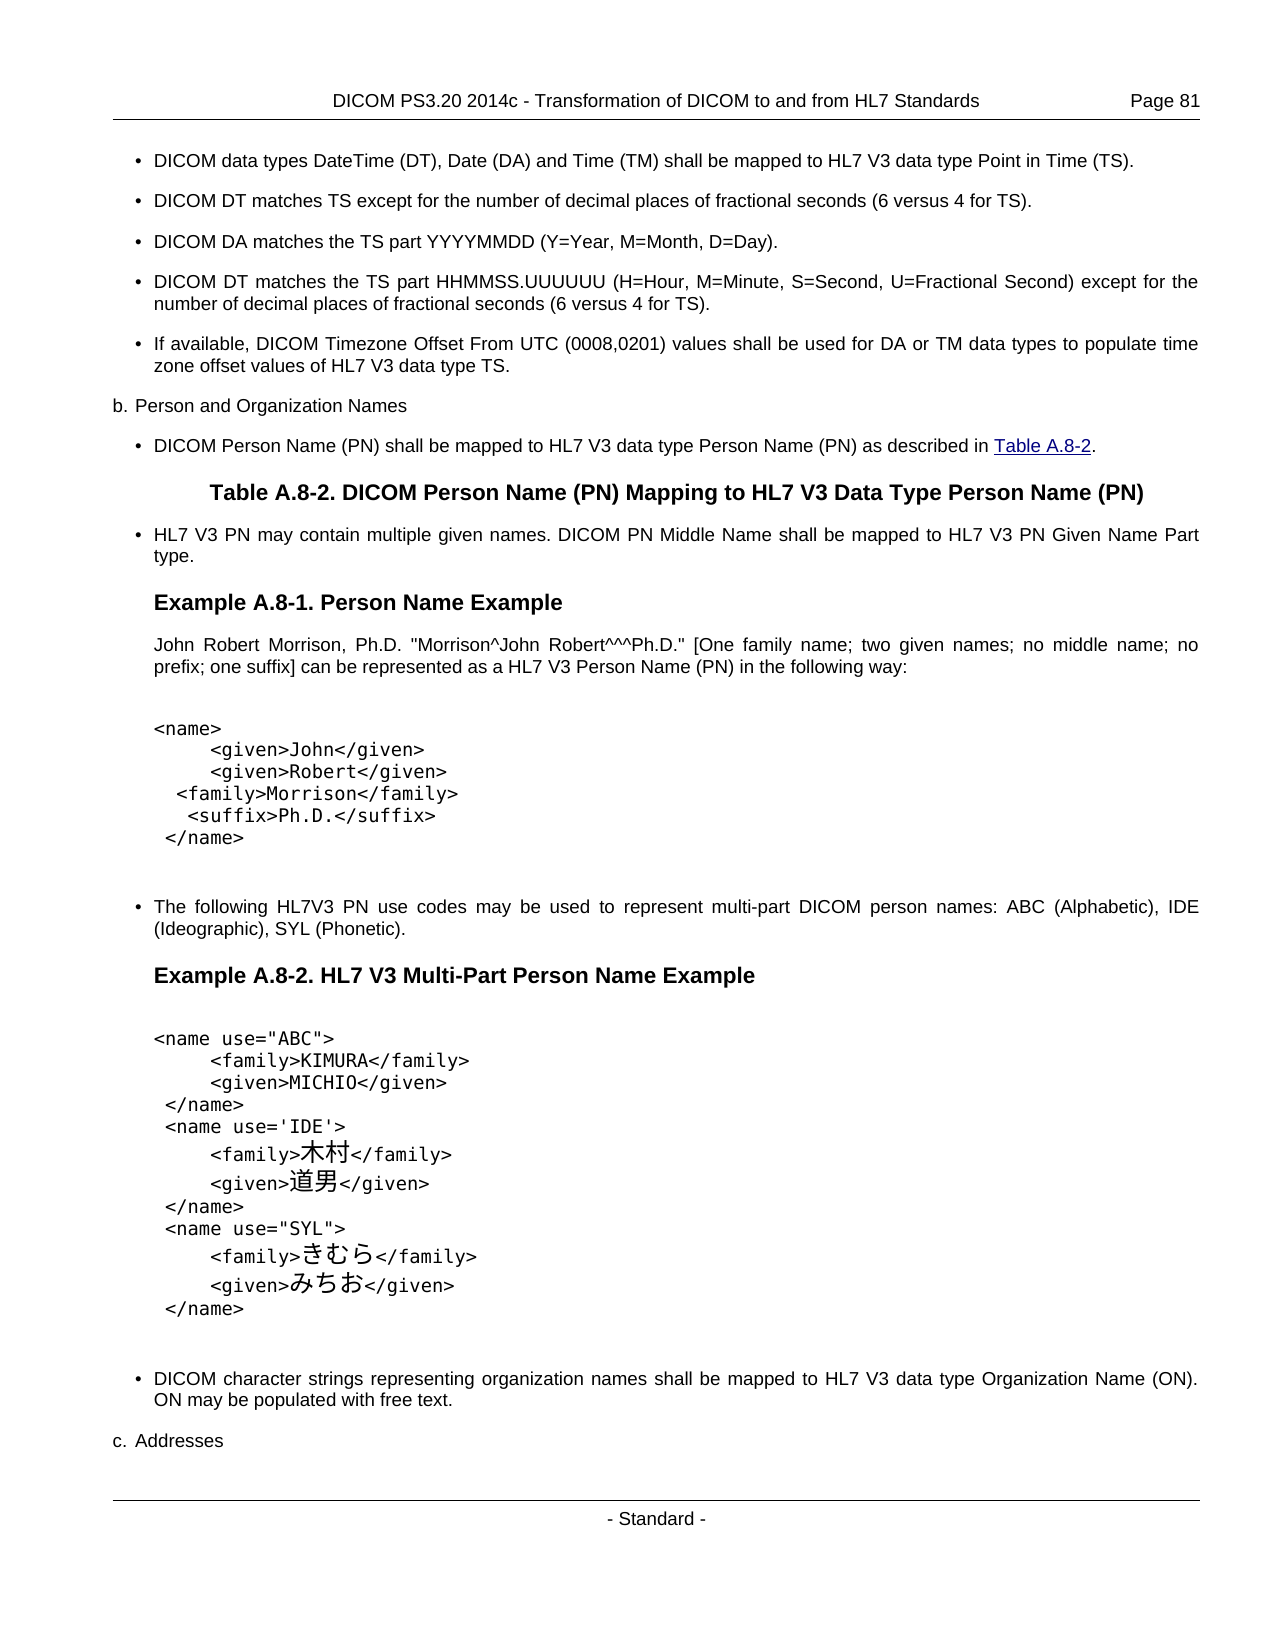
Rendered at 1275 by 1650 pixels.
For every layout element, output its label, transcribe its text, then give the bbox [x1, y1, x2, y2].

list Example A.8-2. HL7 V3 Multi-Part Person Name Example [135, 962, 1200, 988]
list The following HL7V3 PN use codes may be used to represent multi-part DICOM person names: ABC (Alphabetic), IDE (Ideographic), SYL (Phonetic). [135, 896, 1200, 939]
list DICOM character strings representing organization names shall be mapped to HL7 V3 data type Organization Name (ON). ON may be populated with free text. [135, 1368, 1200, 1411]
list Table A.8-2. DICOM Person Name (PN) Mapping to HL7 V3 Data Type Person Name (PN) [135, 479, 1200, 505]
list If available, DICOM Timezone Offset From UTC (0008,0201) values shall be used for DA or TM data types to populate time zone offset values of HL7 V3 data type TS. [135, 333, 1200, 376]
list John Robert Morrison, Ph.D. "Morrison^John Robert^^^Ph.D." [One family name; two given names; no middle name; no prefix; one suffix] can be represented as a HL7 V3 Person Name (PN) in the following way: [135, 634, 1200, 677]
list HL7 V3 PN may contain multiple given names. DICOM PN Middle Name shall be mapped to HL7 V3 PN Given Name Part type. [135, 524, 1200, 567]
list DICOM Person Name (PN) shall be mapped to HL7 V3 data type Person Name (PN) as described in Table A.8-2. [135, 435, 1200, 457]
list DICOM DA matches the TS part YYYYMMDD (Y=Year, M=Month, D=Day). [135, 231, 1200, 252]
list Person and Organization Names [112, 395, 1200, 416]
list Addresses [112, 1429, 1200, 1451]
list <name use="ABC"> <family>KIMURA</family> <given>MICHIO</given> </name> <name use='IDE'> <family>木村</family> <given>道男</given> </name> <name use="SYL"> <family>きむら</family> <given>みちお</given> </name> [135, 1007, 1200, 1349]
list <name> <given>John</given> <given>Robert</given> <family>Morrison</family> <suffix>Ph.D.</suffix> </name> [135, 696, 1200, 878]
list DICOM DT matches the TS part HHMMSS.UUUUUU (H=Hour, M=Minute, S=Second, U=Fractional Second) except for the number of decimal places of fractional seconds (6 versus 4 for TS). [135, 271, 1200, 314]
list DICOM DT matches TS except for the number of decimal places of fractional seconds (6 versus 4 for TS). [135, 190, 1200, 212]
list Example A.8-1. Person Name Example [135, 589, 1200, 615]
list DICOM data types DateTime (DT), Date (DA) and Time (TM) shall be mapped to HL7 V3 data type Point in Time (TS). [135, 150, 1200, 172]
